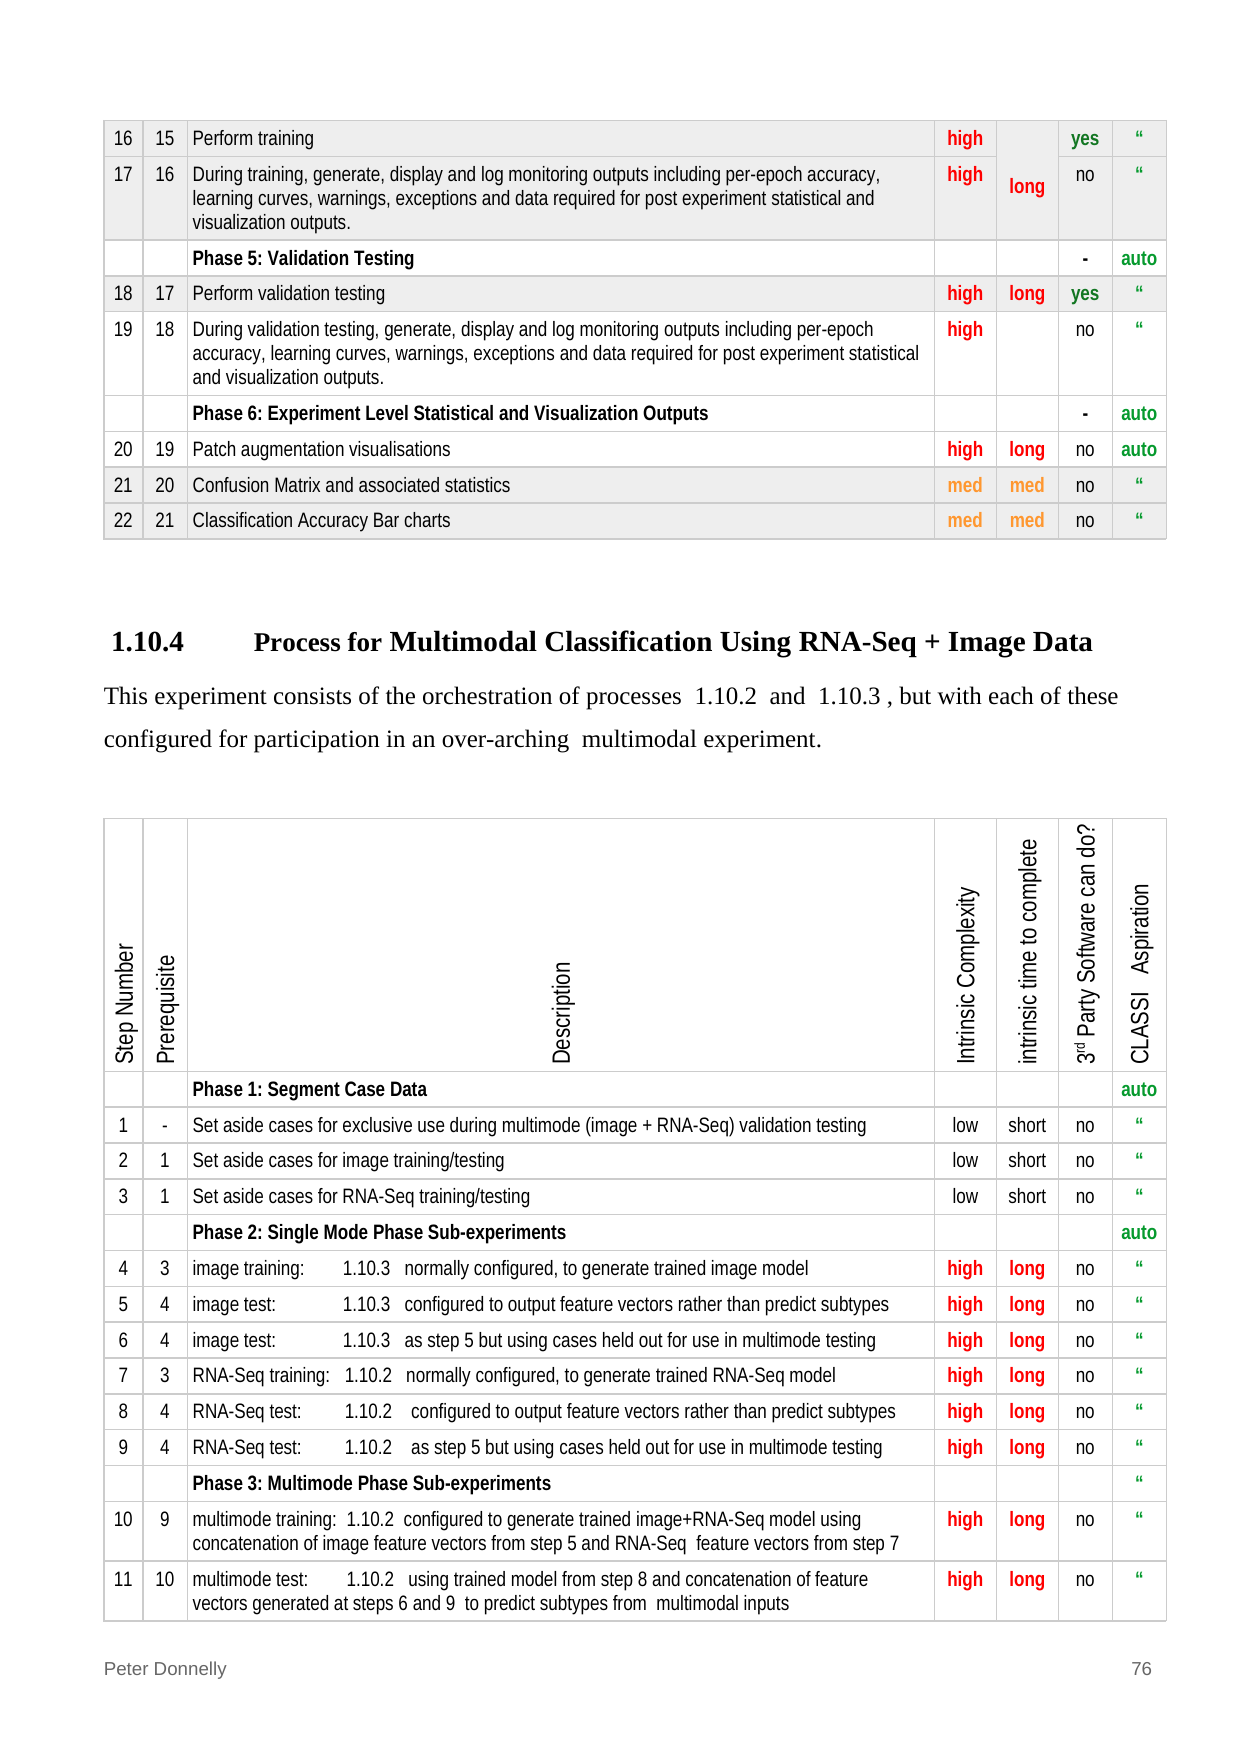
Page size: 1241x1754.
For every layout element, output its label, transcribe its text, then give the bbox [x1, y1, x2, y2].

table_cell low [935, 1180, 996, 1214]
table_cell [1059, 1466, 1112, 1501]
table_cell multimode training: 1.10.2 configured to generate trained image+RNA-Seq model using concatenation of image feature vectors from step 5 and RNA-Seq feature vectors from step 7 [188, 1502, 934, 1560]
table_cell high [935, 1395, 996, 1429]
table_cell [105, 241, 142, 275]
table_cell high [935, 1502, 996, 1560]
table_cell 15 [144, 121, 187, 156]
table_cell high [935, 1251, 996, 1286]
table_cell [105, 1466, 142, 1501]
table_cell “ [1113, 1359, 1166, 1393]
table_cell no [1059, 1180, 1112, 1214]
table_cell 3 [144, 1359, 187, 1393]
table_cell 1 [105, 1108, 142, 1142]
table_cell RNA-Seq test: 1.10.2 as step 5 but using cases held out for use in multimode testing [188, 1430, 934, 1465]
table_cell 17 [144, 277, 187, 311]
table_cell [144, 1215, 187, 1250]
table_cell med [997, 468, 1058, 502]
table_cell 16 [144, 157, 187, 239]
table_cell long [997, 121, 1058, 239]
table_cell low [935, 1144, 996, 1178]
table_cell During validation testing, generate, display and log monitoring outputs including per-epoch accuracy, learning curves, warnings, exceptions and data required for post experiment statistical and visualization outputs. [188, 312, 934, 395]
table_cell no [1059, 1395, 1112, 1429]
table_cell 21 [144, 504, 187, 538]
table_cell long [997, 1562, 1058, 1620]
table_cell high [935, 1323, 996, 1357]
table_cell auto [1113, 396, 1166, 431]
table_cell “ [1113, 157, 1166, 239]
table_cell “ [1113, 1144, 1166, 1178]
table_cell 11 [105, 1562, 142, 1620]
table_cell long [997, 1430, 1058, 1465]
table_cell high [935, 432, 996, 466]
table_cell “ [1113, 277, 1166, 311]
table_cell 18 [144, 312, 187, 395]
table_cell high [935, 1287, 996, 1321]
table_cell long [997, 1251, 1058, 1286]
table_cell [144, 241, 187, 275]
table_cell high [935, 277, 996, 311]
table_cell high [935, 312, 996, 395]
table_cell Confusion Matrix and associated statistics [188, 468, 934, 502]
table_cell “ [1113, 504, 1166, 538]
table_cell “ [1113, 1180, 1166, 1214]
table_cell [997, 1072, 1058, 1106]
table_header Step Number [105, 819, 142, 1071]
table_cell auto [1113, 432, 1166, 466]
table_cell image test: 1.10.3 configured to output feature vectors rather than predict subtypes [188, 1287, 934, 1321]
table_cell [144, 396, 187, 431]
table_cell 4 [105, 1251, 142, 1286]
table_cell RNA-Seq training: 1.10.2 normally configured, to generate trained RNA-Seq model [188, 1359, 934, 1393]
table_cell no [1059, 1251, 1112, 1286]
table_cell Phase 1: Segment Case Data [188, 1072, 934, 1106]
table_cell [935, 1072, 996, 1106]
subtitle Process for Multimodal Classification Using RNA-Seq + Image Data [103, 624, 1146, 658]
table_cell 1 [144, 1144, 187, 1178]
table_cell 6 [105, 1323, 142, 1357]
table_cell 21 [105, 468, 142, 502]
table_cell long [997, 277, 1058, 311]
table_cell “ [1113, 1502, 1166, 1560]
table_cell “ [1113, 1562, 1166, 1620]
table_cell 22 [105, 504, 142, 538]
table_cell no [1059, 1359, 1112, 1393]
table_cell image training: 1.10.3 normally configured, to generate trained image model [188, 1251, 934, 1286]
table_cell 20 [144, 468, 187, 502]
table_cell 2 [105, 1144, 142, 1178]
table_cell long [997, 1395, 1058, 1429]
table_cell 20 [105, 432, 142, 466]
table_cell 7 [105, 1359, 142, 1393]
table_cell yes [1059, 277, 1112, 311]
table_cell Perform validation testing [188, 277, 934, 311]
table_cell [1059, 1072, 1112, 1106]
table_cell short [997, 1180, 1058, 1214]
table_cell 10 [144, 1562, 187, 1620]
table_header Prerequisite [144, 819, 187, 1071]
table_cell short [997, 1108, 1058, 1142]
table_cell [997, 312, 1058, 395]
table_header Description [188, 819, 934, 1071]
table_cell 10 [105, 1502, 142, 1560]
table_cell “ [1113, 1323, 1166, 1357]
table_cell 9 [144, 1502, 187, 1560]
table_cell no [1059, 1562, 1112, 1620]
table_cell long [997, 1359, 1058, 1393]
table_cell 16 [105, 121, 142, 156]
table_cell image test: 1.10.3 as step 5 but using cases held out for use in multimode testing [188, 1323, 934, 1357]
table_cell long [997, 1502, 1058, 1560]
table_cell [144, 1072, 187, 1106]
table_cell high [935, 157, 996, 239]
table_header 3rd Party Software can do? [1059, 819, 1112, 1071]
table_cell 4 [144, 1323, 187, 1357]
table_cell no [1059, 1287, 1112, 1321]
text This experiment consists of the orchestration of processes 1.10.2 and 1.10.3, but with each of these configured for participation in an over-arching multimodal experiment. [103, 681, 1146, 753]
table_cell 19 [105, 312, 142, 395]
table_cell long [997, 1287, 1058, 1321]
table_cell “ [1113, 121, 1166, 156]
table_cell med [997, 504, 1058, 538]
table_cell Phase 2: Single Mode Phase Sub-experiments [188, 1215, 934, 1250]
table_cell no [1059, 312, 1112, 395]
table_cell no [1059, 468, 1112, 502]
table_cell yes [1059, 121, 1112, 156]
table_cell Phase 3: Multimode Phase Sub-experiments [188, 1466, 934, 1501]
table_cell short [997, 1144, 1058, 1178]
table_cell “ [1113, 1395, 1166, 1429]
table_cell [105, 1215, 142, 1250]
table_cell Phase 6: Experiment Level Statistical and Visualization Outputs [188, 396, 934, 431]
table_cell no [1059, 432, 1112, 466]
table_header Intrinsic Complexity [935, 819, 996, 1071]
table_cell “ [1113, 1466, 1166, 1501]
table_cell - [1059, 396, 1112, 431]
table_cell 4 [144, 1395, 187, 1429]
table_cell 19 [144, 432, 187, 466]
table_cell “ [1113, 312, 1166, 395]
table_cell long [997, 1323, 1058, 1357]
table_cell - [1059, 241, 1112, 275]
table_cell 4 [144, 1430, 187, 1465]
table_cell no [1059, 504, 1112, 538]
table_cell 3 [144, 1251, 187, 1286]
table_cell high [935, 1359, 996, 1393]
table_cell Phase 5: Validation Testing [188, 241, 934, 275]
table_cell Set aside cases for RNA-Seq training/testing [188, 1180, 934, 1214]
table_cell [997, 1215, 1058, 1250]
table_cell Set aside cases for exclusive use during multimode (image + RNA-Seq) validation testing [188, 1108, 934, 1142]
table_cell low [935, 1108, 996, 1142]
table_cell Set aside cases for image training/testing [188, 1144, 934, 1178]
table_cell 18 [105, 277, 142, 311]
table_cell - [144, 1108, 187, 1142]
table_cell “ [1113, 1430, 1166, 1465]
table_cell long [997, 432, 1058, 466]
table_cell no [1059, 1144, 1112, 1178]
table_cell [997, 396, 1058, 431]
table_cell “ [1113, 1108, 1166, 1142]
table_cell [935, 1215, 996, 1250]
table_cell 3 [105, 1180, 142, 1214]
table_cell high [935, 1562, 996, 1620]
table_cell high [935, 1430, 996, 1465]
table_cell auto [1113, 1072, 1166, 1106]
table_cell med [935, 504, 996, 538]
table_cell [997, 241, 1058, 275]
table_cell multimode test: 1.10.2 using trained model from step 8 and concatenation of feature vectors generated at steps 6 and 9 to predict subtypes from multimodal inputs [188, 1562, 934, 1620]
table_cell 17 [105, 157, 142, 239]
table_cell 9 [105, 1430, 142, 1465]
table_cell “ [1113, 468, 1166, 502]
table_cell [935, 241, 996, 275]
table_cell [935, 1466, 996, 1501]
table_cell auto [1113, 1215, 1166, 1250]
table_cell high [935, 121, 996, 156]
table_cell no [1059, 1108, 1112, 1142]
table_cell no [1059, 157, 1112, 239]
table_cell no [1059, 1430, 1112, 1465]
table_header intrinsic time to complete [997, 819, 1058, 1071]
table_cell auto [1113, 241, 1166, 275]
table_cell [1059, 1215, 1112, 1250]
table_cell [105, 396, 142, 431]
table_cell “ [1113, 1251, 1166, 1286]
table_cell no [1059, 1502, 1112, 1560]
table_cell 5 [105, 1287, 142, 1321]
table_cell Classification Accuracy Bar charts [188, 504, 934, 538]
table_cell Perform training [188, 121, 934, 156]
table_cell Patch augmentation visualisations [188, 432, 934, 466]
table_cell [997, 1466, 1058, 1501]
table_cell med [935, 468, 996, 502]
table_cell 1 [144, 1180, 187, 1214]
table_cell 4 [144, 1287, 187, 1321]
table_cell “ [1113, 1287, 1166, 1321]
table_cell [105, 1072, 142, 1106]
table_cell RNA-Seq test: 1.10.2 configured to output feature vectors rather than predict subtypes [188, 1395, 934, 1429]
table_header CLASSI Aspiration [1113, 819, 1166, 1071]
table_cell no [1059, 1323, 1112, 1357]
table_cell [935, 396, 996, 431]
table_cell 8 [105, 1395, 142, 1429]
table_cell [144, 1466, 187, 1501]
table_cell During training, generate, display and log monitoring outputs including per-epoch accuracy, learning curves, warnings, exceptions and data required for post experiment statistical and visualization outputs. [188, 157, 934, 239]
